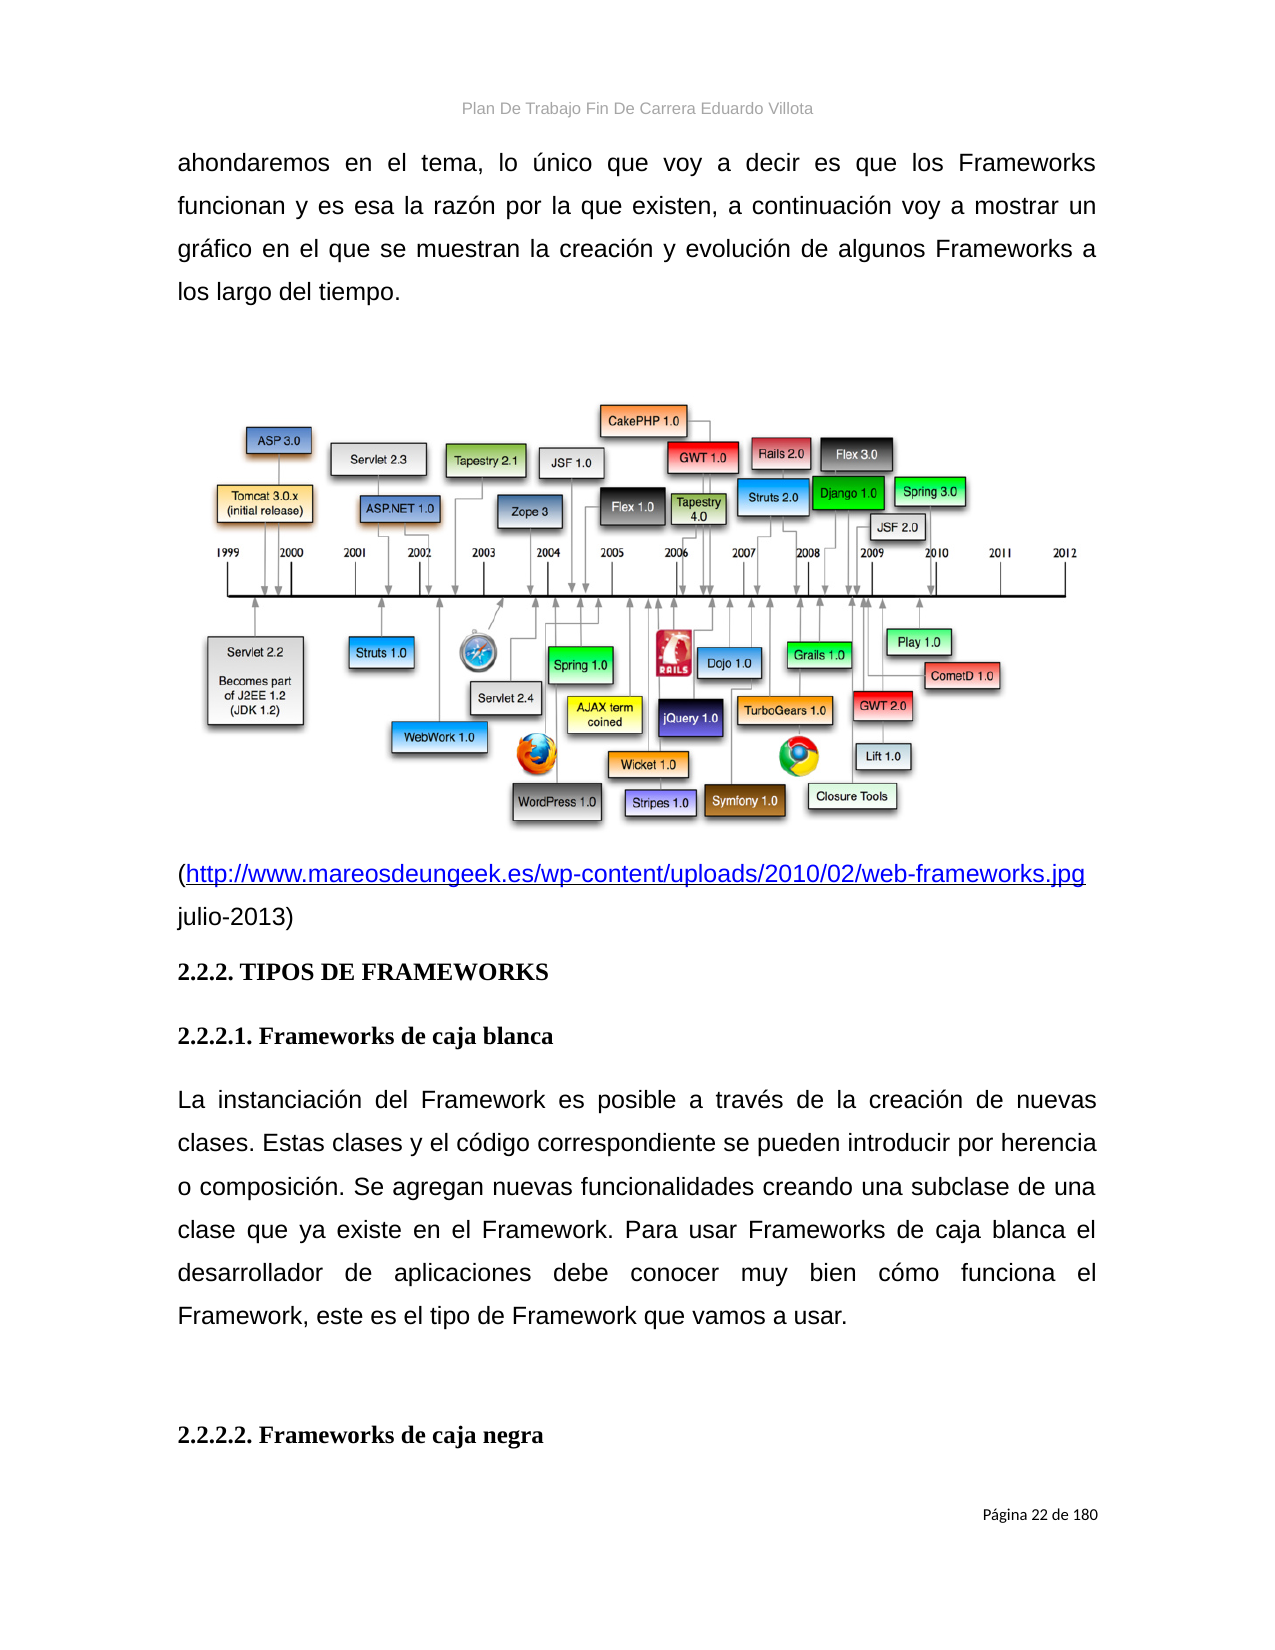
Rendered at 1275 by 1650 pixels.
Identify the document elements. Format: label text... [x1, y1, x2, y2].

text 2.2.2.1. Frameworks de caja blanca [177, 1021, 1098, 1050]
picture [187, 388, 1088, 845]
text 2.2.2.2. Frameworks de caja negra [177, 1420, 1098, 1449]
text 2.2.2. TIPOS DE FRAMEWORKS [177, 957, 1098, 986]
text (http://www.mareosdeungeek.es/wp-content/uploads/2010/02/web-frameworks.jpg julio-2013) [177, 845, 1098, 930]
text La instanciación del Framework es posible a través de la creación de nuevas clases. Estas clases y el código correspondiente se pueden introducir por herencia o composición. Se agregan nuevas funcionalidades creando una subclase de una clase que ya existe en el Framework. Para usar Frameworks de caja blanca el desarrollador de aplicaciones debe conocer muy bien cómo funciona el Framework, este es el tipo de Framework que vamos a usar. [177, 1085, 1098, 1329]
text ahondaremos en el tema, lo único que voy a decir es que los Frameworks funcionan y es esa la razón por la que existen, a continuación voy a mostrar un gráfico en el que se muestran la creación y evolución de algunos Frameworks a los largo del tiempo. [177, 148, 1098, 306]
